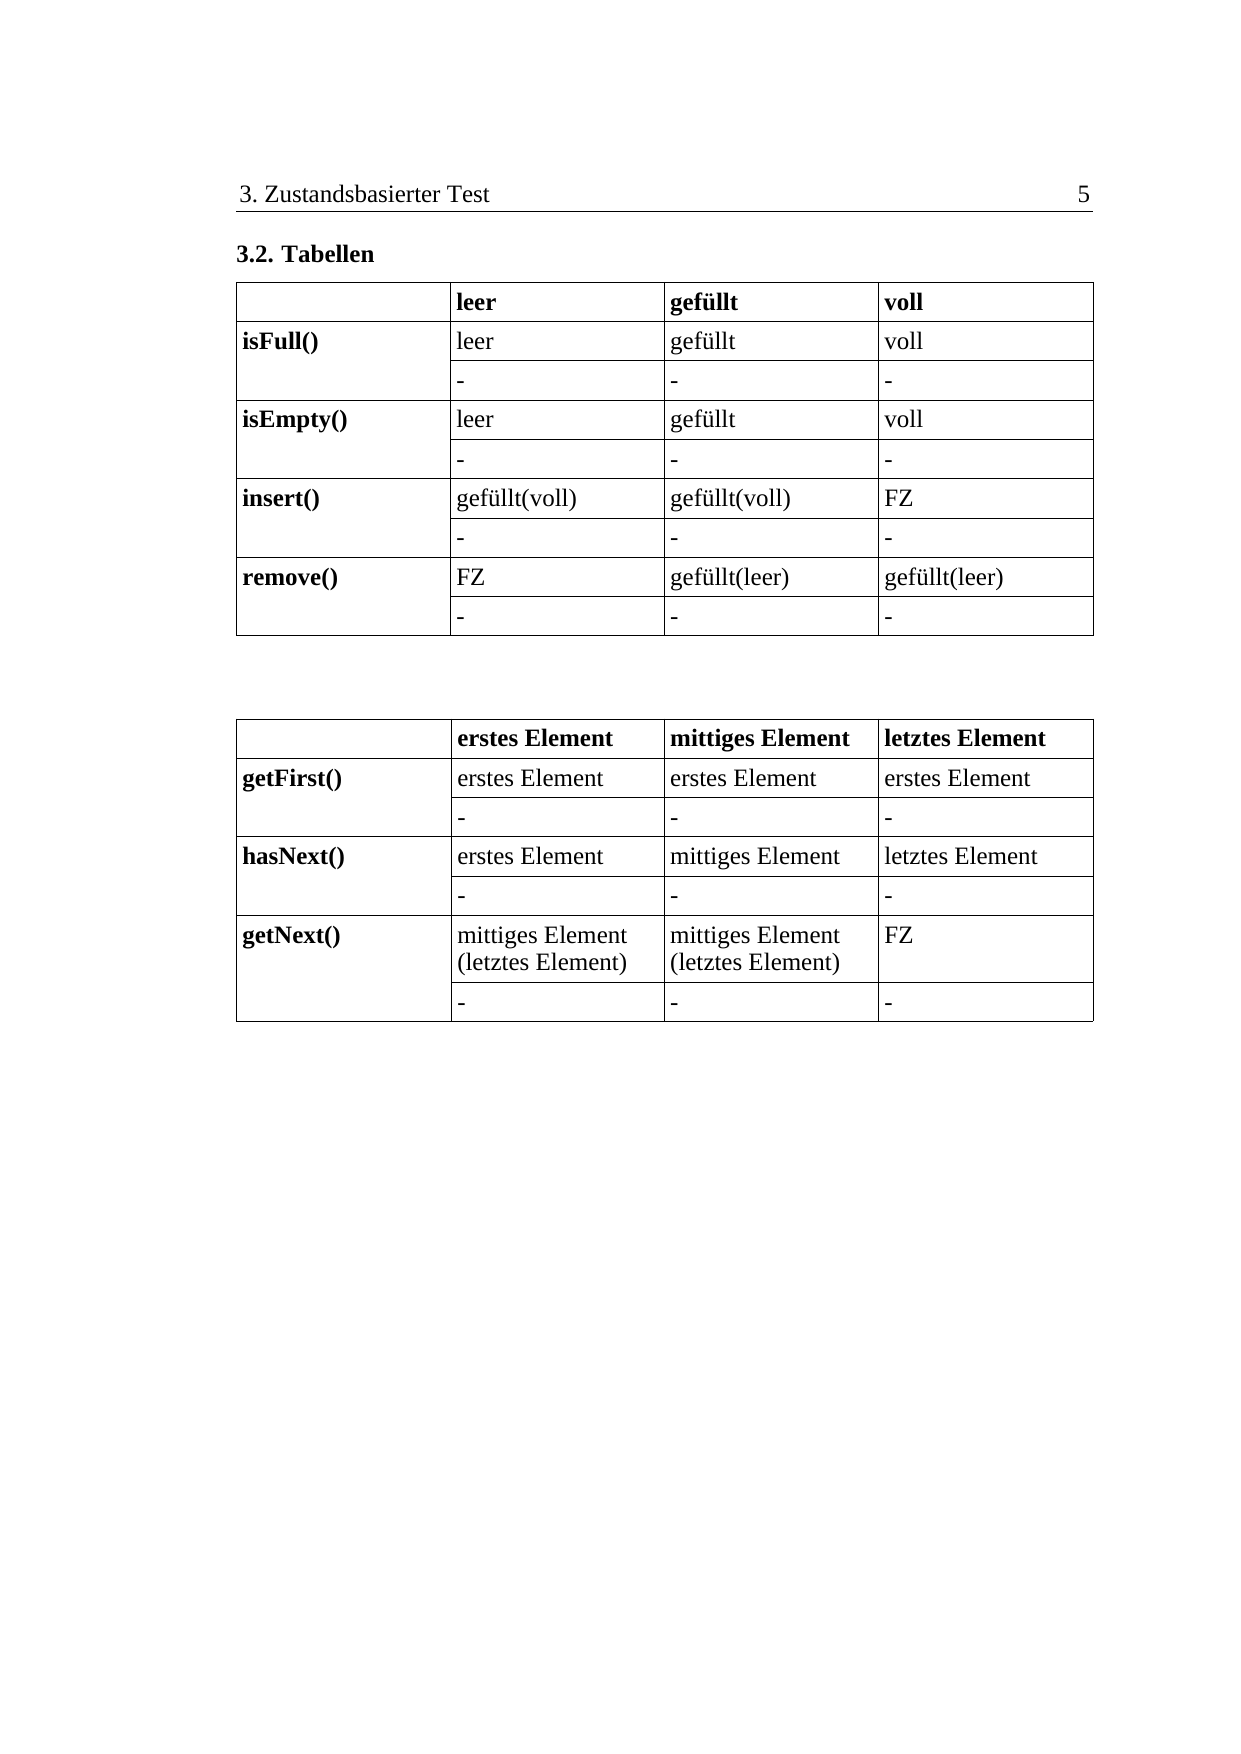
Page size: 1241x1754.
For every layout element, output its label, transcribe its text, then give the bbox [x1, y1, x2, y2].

table_cell - [665, 983, 878, 1021]
table_cell - [879, 519, 1093, 557]
table_cell insert() [237, 479, 450, 557]
table_cell - [879, 440, 1093, 478]
table_cell gefüllt [665, 401, 878, 439]
table_cell - [451, 519, 664, 557]
table_cell - [665, 877, 878, 915]
table_cell gefüllt(voll) [665, 479, 878, 517]
table_header leer [451, 283, 664, 321]
table_cell - [451, 597, 664, 635]
table_cell - [879, 983, 1093, 1021]
table_cell - [665, 597, 878, 635]
table_cell voll [879, 401, 1093, 439]
table_cell - [665, 519, 878, 557]
table_cell erstes Element [879, 759, 1093, 797]
table_cell - [452, 983, 664, 1021]
table_header [237, 283, 450, 321]
subtitle Tabellen [236, 240, 1093, 268]
table_cell - [452, 798, 664, 836]
table_cell mittiges Element [665, 837, 878, 876]
table_cell - [452, 877, 664, 915]
table_cell letztes Element [879, 837, 1093, 876]
table_cell hasNext() [237, 837, 451, 915]
table_header letztes Element [879, 720, 1093, 758]
table_cell FZ [879, 479, 1093, 517]
table_header voll [879, 283, 1093, 321]
table_cell gefüllt [665, 322, 878, 360]
table_cell FZ [879, 916, 1093, 982]
table_cell mittiges Element (letztes Element) [452, 916, 664, 982]
table_header gefüllt [665, 283, 878, 321]
table_cell erstes Element [452, 759, 664, 797]
table_cell remove() [237, 558, 450, 635]
table_cell voll [879, 322, 1093, 360]
table_cell - [879, 877, 1093, 915]
table_cell - [879, 597, 1093, 635]
table_cell leer [451, 401, 664, 439]
table_cell - [451, 440, 664, 478]
table_cell - [665, 440, 878, 478]
table_cell - [879, 798, 1093, 836]
table_cell leer [451, 322, 664, 360]
table_cell - [665, 798, 878, 836]
table_cell - [665, 361, 878, 400]
table_cell getFirst() [237, 759, 451, 836]
table_cell gefüllt(leer) [879, 558, 1093, 596]
table_cell erstes Element [665, 759, 878, 797]
table_cell mittiges Element (letztes Element) [665, 916, 878, 982]
table_header [237, 720, 451, 758]
table_cell isFull() [237, 322, 450, 400]
table_cell erstes Element [452, 837, 664, 876]
table_cell gefüllt(leer) [665, 558, 878, 596]
table_cell FZ [451, 558, 664, 596]
table_cell isEmpty() [237, 401, 450, 478]
table_cell gefüllt(voll) [451, 479, 664, 517]
table_cell - [879, 361, 1093, 400]
table_cell getNext() [237, 916, 451, 1021]
table_cell - [451, 361, 664, 400]
table_header mittiges Element [665, 720, 878, 758]
table_header erstes Element [452, 720, 664, 758]
